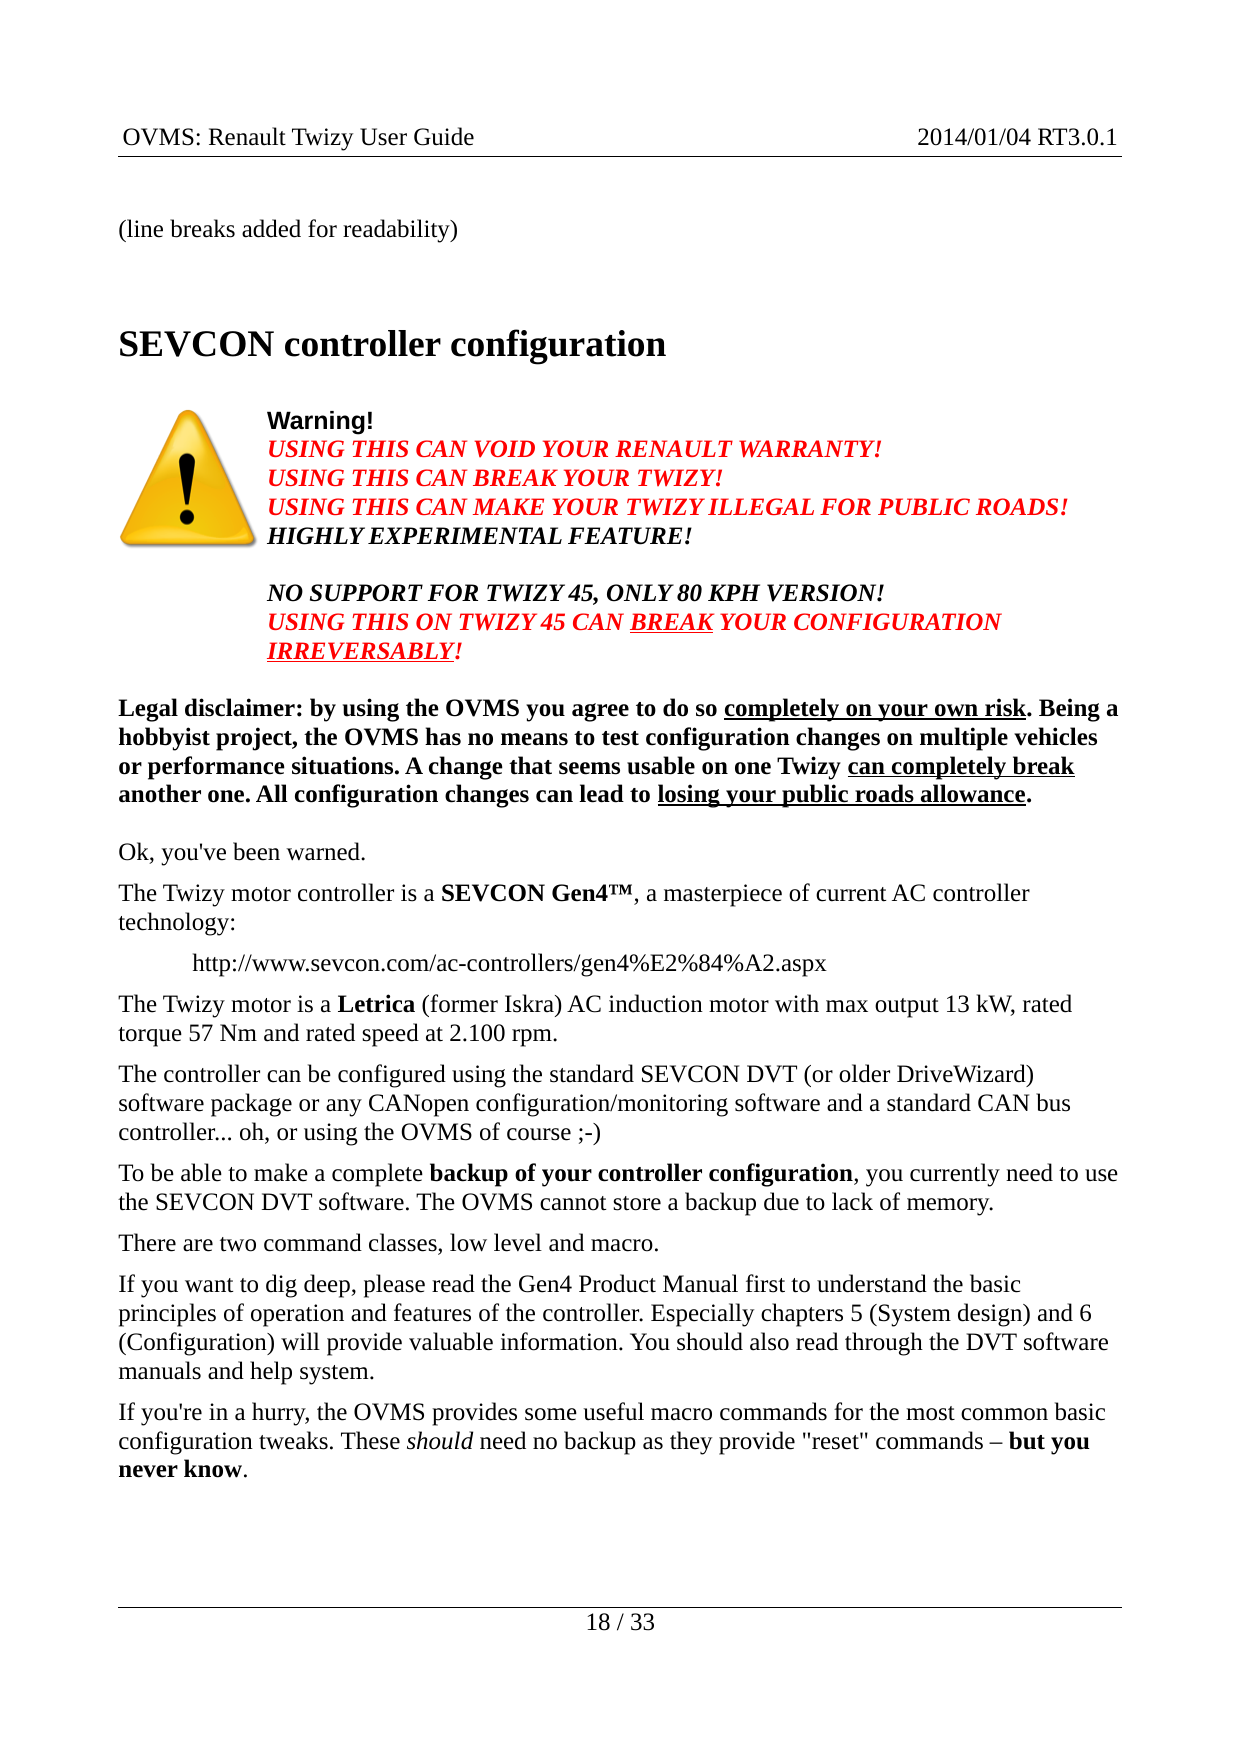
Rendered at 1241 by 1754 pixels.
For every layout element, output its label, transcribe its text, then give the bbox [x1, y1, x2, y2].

picture [118, 408, 260, 551]
text The controller can be configured using the standard SEVCON DVT (or older DriveWizard) software package or any CANopen configuration/monitoring software and a standard CAN bus controller... oh, or using the OVMS of course ;-) [118, 1059, 1122, 1146]
text HIGHLY EXPERIMENTAL FEATURE! [267, 521, 1122, 549]
text Legal disclaimer: by using the OVMS you agree to do so completely on your own risk. Being a hobbyist project, the OVMS has no means to test configuration changes on multiple vehicles or performance situations. A change that seems usable on one Twizy can completely break another one. All configuration changes can lead to losing your public roads allowance. [118, 693, 1122, 808]
text USING THIS CAN BREAK YOUR TWIZY! [267, 463, 1122, 492]
text To be able to make a complete backup of your controller configuration, you currently need to use the SEVCON DVT software. The OVMS cannot store a backup due to lack of memory. [118, 1158, 1122, 1216]
text NO SUPPORT FOR TWIZY 45, ONLY 80 KPH VERSION! [267, 578, 1122, 607]
text (line breaks added for readability) [118, 214, 1122, 243]
text Warning! [267, 406, 1122, 434]
text http://www.sevcon.com/ac-controllers/gen4%E2%84%A2.aspx [118, 948, 1122, 977]
text The Twizy motor controller is a SEVCON Gen4™, a masterpiece of current AC controller technology: [118, 878, 1122, 936]
text The Twizy motor is a Letrica (former Iskra) AC induction motor with max output 13 kW, rated torque 57 Nm and rated speed at 2.100 rpm. [118, 989, 1122, 1047]
text USING THIS CAN MAKE YOUR TWIZY ILLEGAL FOR PUBLIC ROADS! [267, 492, 1122, 521]
text USING THIS CAN VOID YOUR RENAULT WARRANTY! [267, 434, 1122, 463]
subtitle SEVCON controller configuration [118, 321, 1122, 364]
text If you're in a hurry, the OVMS provides some useful macro commands for the most common basic configuration tweaks. These should need no backup as they provide "reset" commands – but you never know. [118, 1397, 1122, 1483]
text There are two command classes, low level and macro. [118, 1228, 1122, 1257]
text If you want to dig deep, please read the Gen4 Product Manual first to understand the basic principles of operation and features of the controller. Especially chapters 5 (System design) and 6 (Configuration) will provide valuable information. You should also read through the DVT software manuals and help system. [118, 1269, 1122, 1384]
text Ok, you've been warned. [118, 837, 1122, 866]
text USING THIS ON TWIZY 45 CAN BREAK YOUR CONFIGURATION IRREVERSABLY! [267, 607, 1122, 664]
